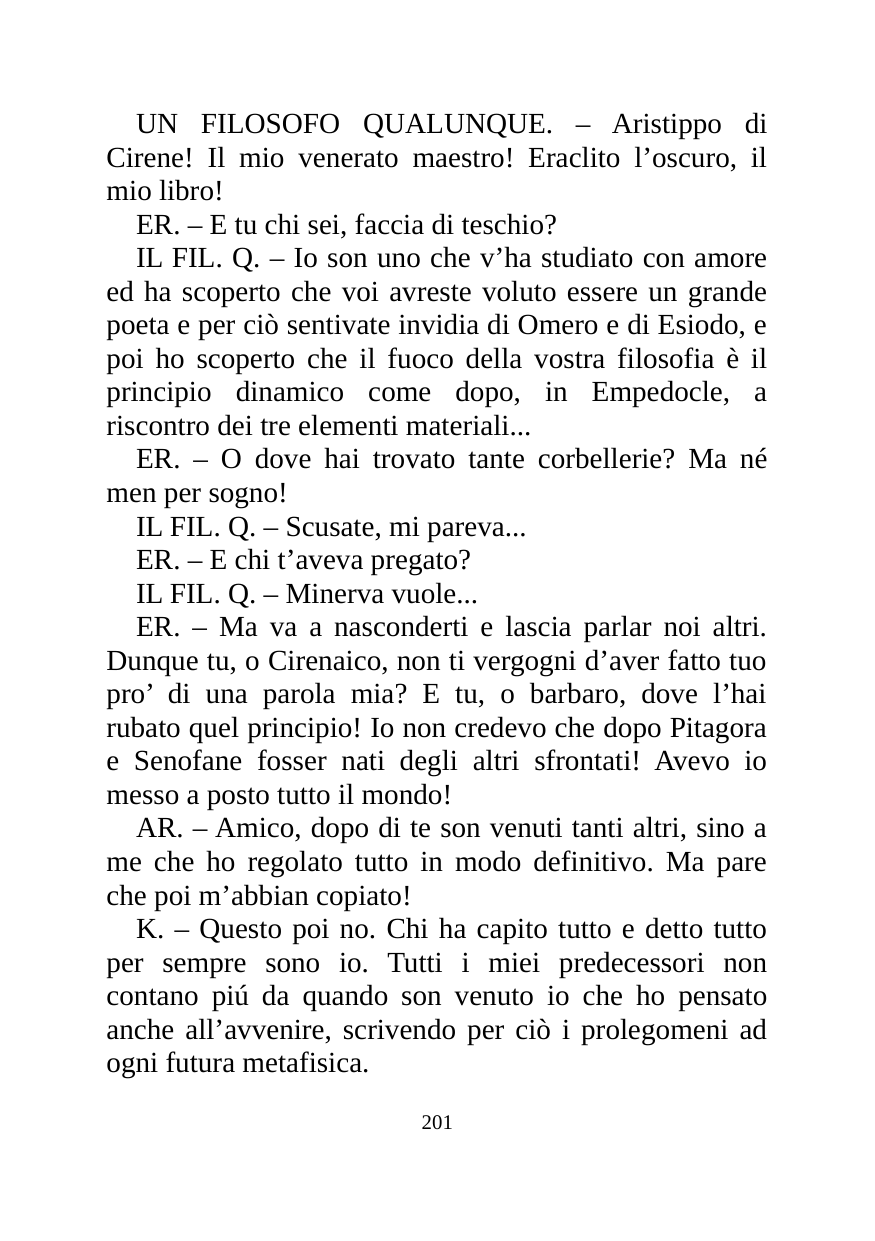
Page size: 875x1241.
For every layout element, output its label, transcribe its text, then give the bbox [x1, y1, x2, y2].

text UN FILOSOFO QUALUNQUE. – Aristippo di Cirene! Il mio venerato maestro! Eraclito l’oscuro, il mio libro! [106, 106, 768, 207]
text ER. – E tu chi sei, faccia di teschio? [106, 207, 768, 240]
text IL FIL. Q. – Io son uno che v’ha studiato con amore ed ha scoperto che voi avreste voluto essere un grande poeta e per ciò sentivate invidia di Omero e di Esiodo, e poi ho scoperto che il fuoco della vostra filosofia è il principio dinamico come dopo, in Empedocle, a riscontro dei tre elementi materiali... [106, 240, 768, 442]
text ER. – O dove hai trovato tante corbellerie? Ma né men per sogno! [106, 442, 768, 509]
text IL FIL. Q. – Scusate, mi pareva... [106, 509, 768, 542]
text ER. – E chi t’aveva pregato? [106, 542, 768, 576]
text AR. – Amico, dopo di te son venuti tanti altri, sino a me che ho regolato tutto in modo definitivo. Ma pare che poi m’abbian copiato! [106, 811, 768, 911]
text IL FIL. Q. – Minerva vuole... [106, 576, 768, 609]
text K. – Questo poi no. Chi ha capito tutto e detto tutto per sempre sono io. Tutti i miei predecessori non contano piú da quando son venuto io che ho pensato anche all’avvenire, scrivendo per ciò i prolegomeni ad ogni futura metafisica. [106, 911, 768, 1079]
text ER. – Ma va a nasconderti e lascia parlar noi altri. Dunque tu, o Cirenaico, non ti vergogni d’aver fatto tuo pro’ di una parola mia? E tu, o barbaro, dove l’hai rubato quel principio! Io non credevo che dopo Pitagora e Senofane fosser nati degli altri sfrontati! Avevo io messo a posto tutto il mondo! [106, 609, 768, 811]
